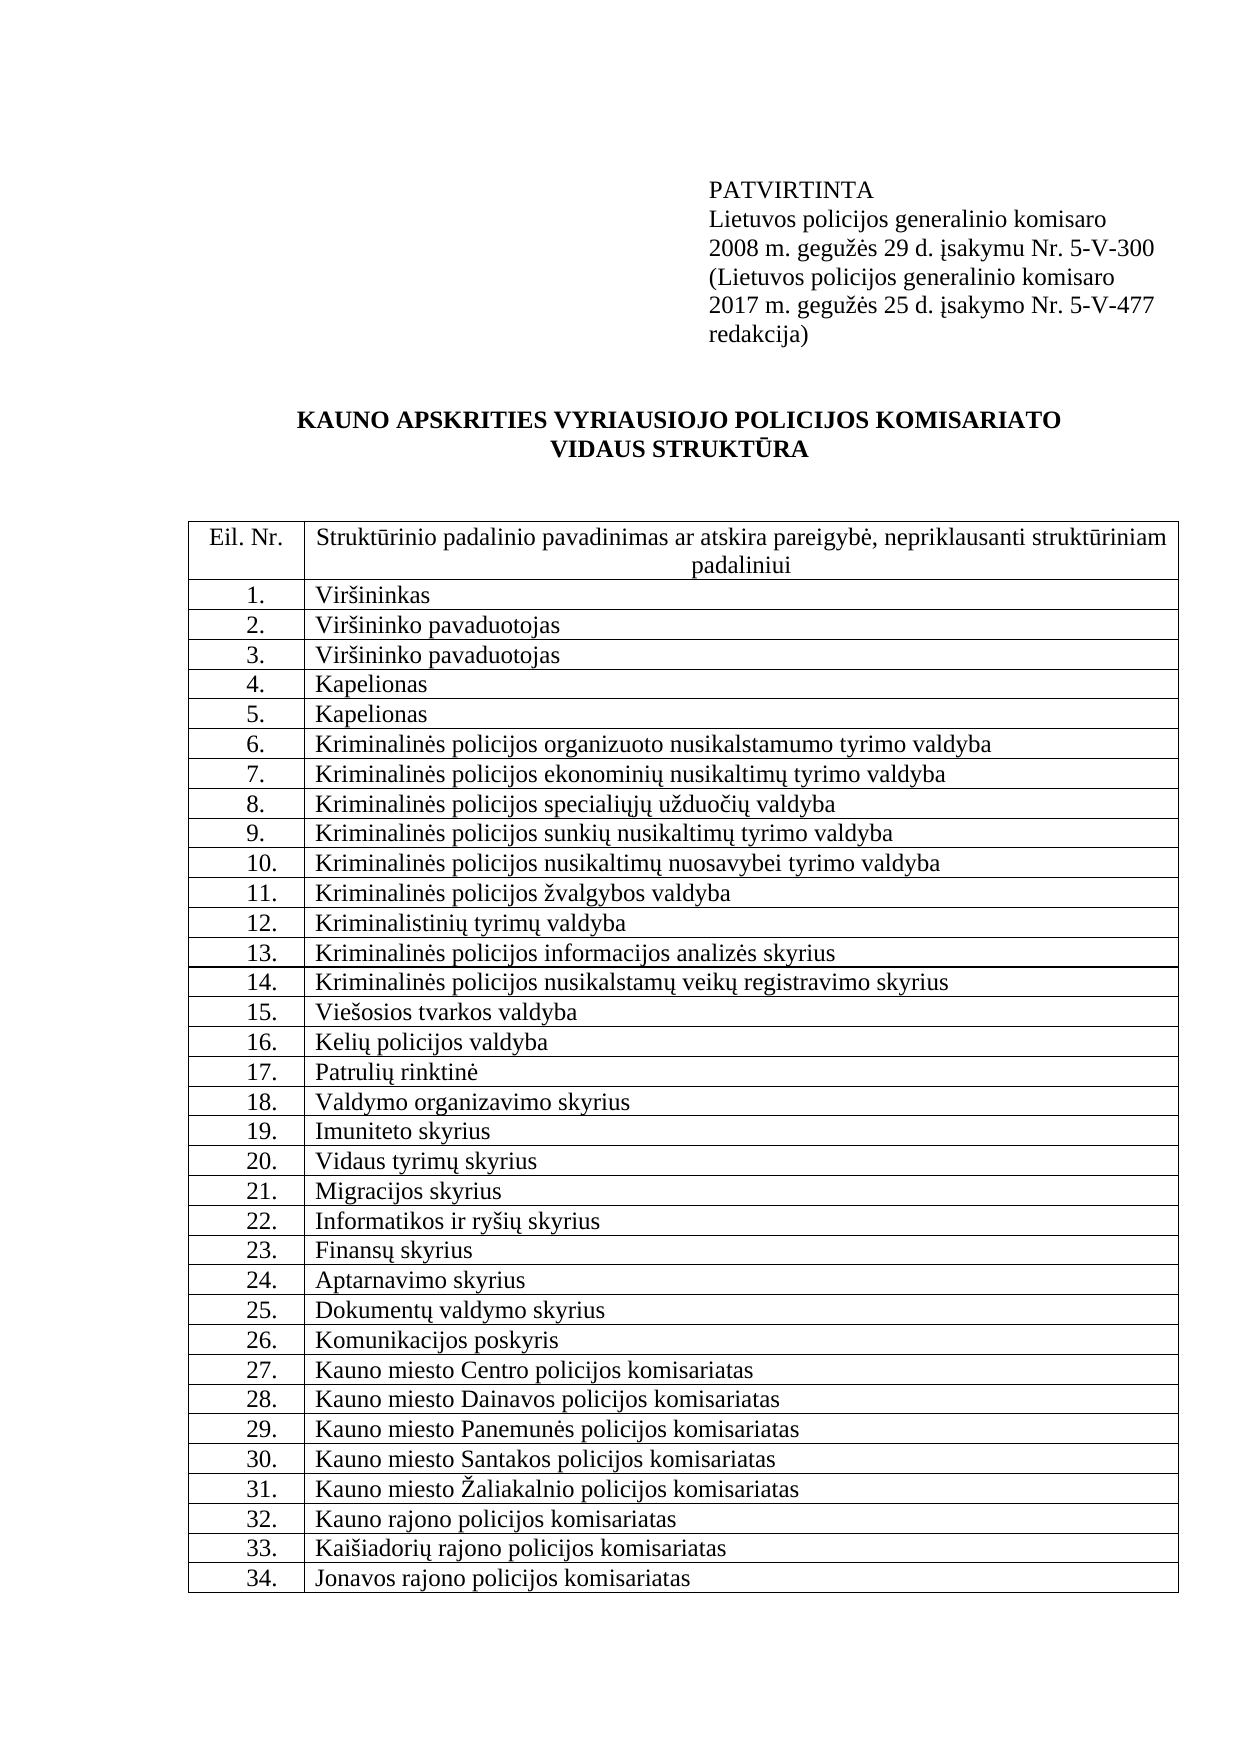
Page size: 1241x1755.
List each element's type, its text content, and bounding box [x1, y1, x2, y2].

table_cell Kauno miesto Santakos policijos komisariatas [305, 1444, 1178, 1473]
text 2008 m. gegužės 29 d. įsakymu Nr. 5-V-300 [177, 233, 1181, 262]
table_cell 13. [189, 938, 304, 966]
table_cell 5. [189, 699, 304, 728]
table_cell Kriminalinės policijos žvalgybos valdyba [305, 878, 1178, 907]
table_cell Kauno miesto Dainavos policijos komisariatas [305, 1385, 1178, 1413]
text Lietuvos policijos generalinio komisaro [177, 204, 1181, 233]
table_cell 25. [189, 1295, 304, 1324]
table_cell 33. [189, 1534, 304, 1562]
table_cell 23. [189, 1236, 304, 1264]
table_cell 9. [189, 819, 304, 847]
table_cell 11. [189, 878, 304, 907]
table_cell Kauno rajono policijos komisariatas [305, 1504, 1178, 1532]
table_cell 17. [189, 1057, 304, 1086]
table_cell Viršininko pavaduotojas [305, 610, 1178, 639]
table_cell Jonavos rajono policijos komisariatas [305, 1563, 1178, 1592]
table_cell 18. [189, 1087, 304, 1115]
text 2017 m. gegužės 25 d. įsakymo Nr. 5-V-477 [177, 291, 1181, 319]
table_cell 30. [189, 1444, 304, 1473]
table_header Eil. Nr. [189, 522, 304, 579]
table_cell Kelių policijos valdyba [305, 1027, 1178, 1056]
table_cell Patrulių rinktinė [305, 1057, 1178, 1086]
table_cell 4. [189, 670, 304, 698]
table_cell 27. [189, 1355, 304, 1383]
table_cell 15. [189, 997, 304, 1026]
table_cell Migracijos skyrius [305, 1176, 1178, 1205]
table_cell 22. [189, 1206, 304, 1234]
table_cell Finansų skyrius [305, 1236, 1178, 1264]
table_cell 1. [189, 580, 304, 609]
table_cell Dokumentų valdymo skyrius [305, 1295, 1178, 1324]
table_cell 20. [189, 1146, 304, 1175]
table_cell Viršininkas [305, 580, 1178, 609]
table_cell 6. [189, 729, 304, 758]
table_cell 31. [189, 1474, 304, 1503]
table_cell Kriminalinės policijos nusikaltimų nuosavybei tyrimo valdyba [305, 848, 1178, 877]
table_cell 28. [189, 1385, 304, 1413]
table_cell 34. [189, 1563, 304, 1592]
table_cell Viršininko pavaduotojas [305, 640, 1178, 668]
table_cell 26. [189, 1325, 304, 1354]
table_cell 2. [189, 610, 304, 639]
table_cell Kriminalistinių tyrimų valdyba [305, 908, 1178, 937]
table_cell Imuniteto skyrius [305, 1116, 1178, 1145]
table_header Struktūrinio padalinio pavadinimas ar atskira pareigybė, nepriklausanti struktūriniam padaliniui [305, 522, 1178, 579]
table_cell Kapelionas [305, 699, 1178, 728]
table_cell Valdymo organizavimo skyrius [305, 1087, 1178, 1115]
text VIDAUS STRUKTŪRA [177, 434, 1181, 463]
table_cell Kriminalinės policijos ekonominių nusikaltimų tyrimo valdyba [305, 759, 1178, 788]
table_cell 32. [189, 1504, 304, 1532]
table_cell Kriminalinės policijos specialiųjų užduočių valdyba [305, 789, 1178, 817]
table_cell Kauno miesto Panemunės policijos komisariatas [305, 1414, 1178, 1443]
table_cell Kriminalinės policijos nusikalstamų veikų registravimo skyrius [305, 968, 1178, 996]
table_cell 12. [189, 908, 304, 937]
table_cell Kapelionas [305, 670, 1178, 698]
table_cell Informatikos ir ryšių skyrius [305, 1206, 1178, 1234]
table_cell Kauno miesto Žaliakalnio policijos komisariatas [305, 1474, 1178, 1503]
table_cell Komunikacijos poskyris [305, 1325, 1178, 1354]
table_cell Kriminalinės policijos organizuoto nusikalstamumo tyrimo valdyba [305, 729, 1178, 758]
table_cell 7. [189, 759, 304, 788]
table_cell Kauno miesto Centro policijos komisariatas [305, 1355, 1178, 1383]
table_cell Viešosios tvarkos valdyba [305, 997, 1178, 1026]
table_cell Kriminalinės policijos informacijos analizės skyrius [305, 938, 1178, 966]
table_cell 3. [189, 640, 304, 668]
table_cell 29. [189, 1414, 304, 1443]
table_cell Kriminalinės policijos sunkių nusikaltimų tyrimo valdyba [305, 819, 1178, 847]
table_cell 8. [189, 789, 304, 817]
table_cell Kaišiadorių rajono policijos komisariatas [305, 1534, 1178, 1562]
table_cell 10. [189, 848, 304, 877]
table_cell 14. [189, 968, 304, 996]
table_cell 24. [189, 1265, 304, 1294]
table_cell 19. [189, 1116, 304, 1145]
text KAUNO APSKRITIES VYRIAUSIOJO POLICIJOS KOMISARIATO [177, 406, 1181, 434]
table_cell Aptarnavimo skyrius [305, 1265, 1178, 1294]
table_cell Vidaus tyrimų skyrius [305, 1146, 1178, 1175]
table_cell 16. [189, 1027, 304, 1056]
text (Lietuvos policijos generalinio komisaro [177, 262, 1181, 291]
text PATVIRTINTA [177, 176, 1181, 204]
text redakcija) [177, 319, 1181, 348]
table_cell 21. [189, 1176, 304, 1205]
